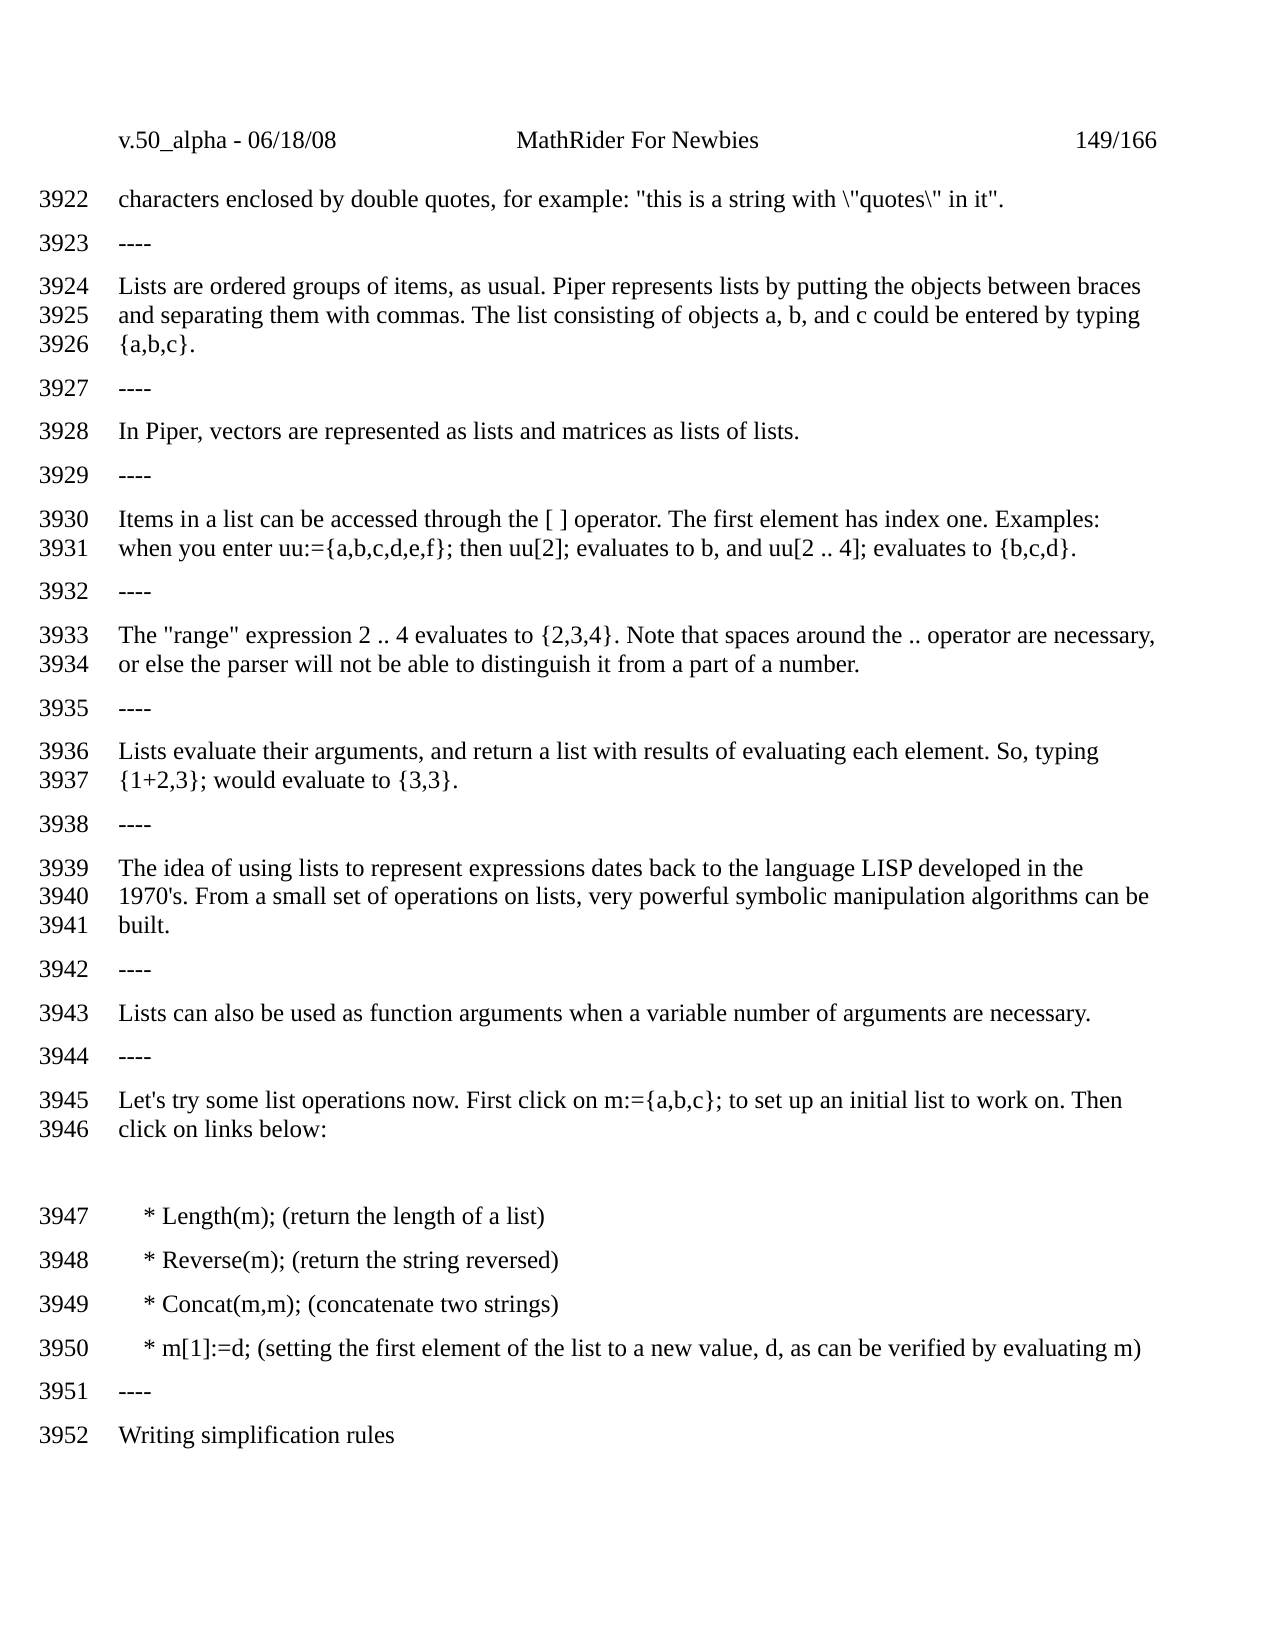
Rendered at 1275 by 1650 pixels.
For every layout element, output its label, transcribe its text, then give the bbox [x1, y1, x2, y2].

text ---- [118, 809, 1157, 838]
text characters enclosed by double quotes, for example: "this is a string with \"quotes\" in it". [118, 184, 1157, 213]
text ---- [118, 954, 1157, 983]
text Lists evaluate their arguments, and return a list with results of evaluating each element. So, typing {1+2,3}; would evaluate to {3,3}. [118, 736, 1157, 794]
text ---- [118, 228, 1157, 256]
text * Reverse(m); (return the string reversed) [118, 1245, 1157, 1274]
text ---- [118, 1376, 1157, 1405]
text Let's try some list operations now. First click on m:={a,b,c}; to set up an initial list to work on. Then click on links below: [118, 1085, 1157, 1143]
text ---- [118, 1041, 1157, 1070]
text * Length(m); (return the length of a list) [118, 1201, 1157, 1230]
text The "range" expression 2 .. 4 evaluates to {2,3,4}. Note that spaces around the .. operator are necessary, or else the parser will not be able to distinguish it from a part of a number. [118, 620, 1157, 678]
text ---- [118, 373, 1157, 401]
text Items in a list can be accessed through the [ ] operator. The first element has index one. Examples: when you enter uu:={a,b,c,d,e,f}; then uu[2]; evaluates to b, and uu[2 .. 4]; evaluates to {b,c,d}. [118, 504, 1157, 561]
text * Concat(m,m); (concatenate two strings) [118, 1289, 1157, 1318]
text In Piper, vectors are represented as lists and matrices as lists of lists. [118, 416, 1157, 445]
text ---- [118, 693, 1157, 721]
text Lists are ordered groups of items, as usual. Piper represents lists by putting the objects between braces and separating them with commas. The list consisting of objects a, b, and c could be entered by typing {a,b,c}. [118, 271, 1157, 358]
text ---- [118, 576, 1157, 605]
text * m[1]:=d; (setting the first element of the list to a new value, d, as can be verified by evaluating m) [118, 1333, 1157, 1361]
text Lists can also be used as function arguments when a variable number of arguments are necessary. [118, 998, 1157, 1026]
text Writing simplification rules [118, 1420, 1157, 1449]
text The idea of using lists to represent expressions dates back to the language LISP developed in the 1970's. From a small set of operations on lists, very powerful symbolic manipulation algorithms can be built. [118, 853, 1157, 939]
text ---- [118, 460, 1157, 489]
